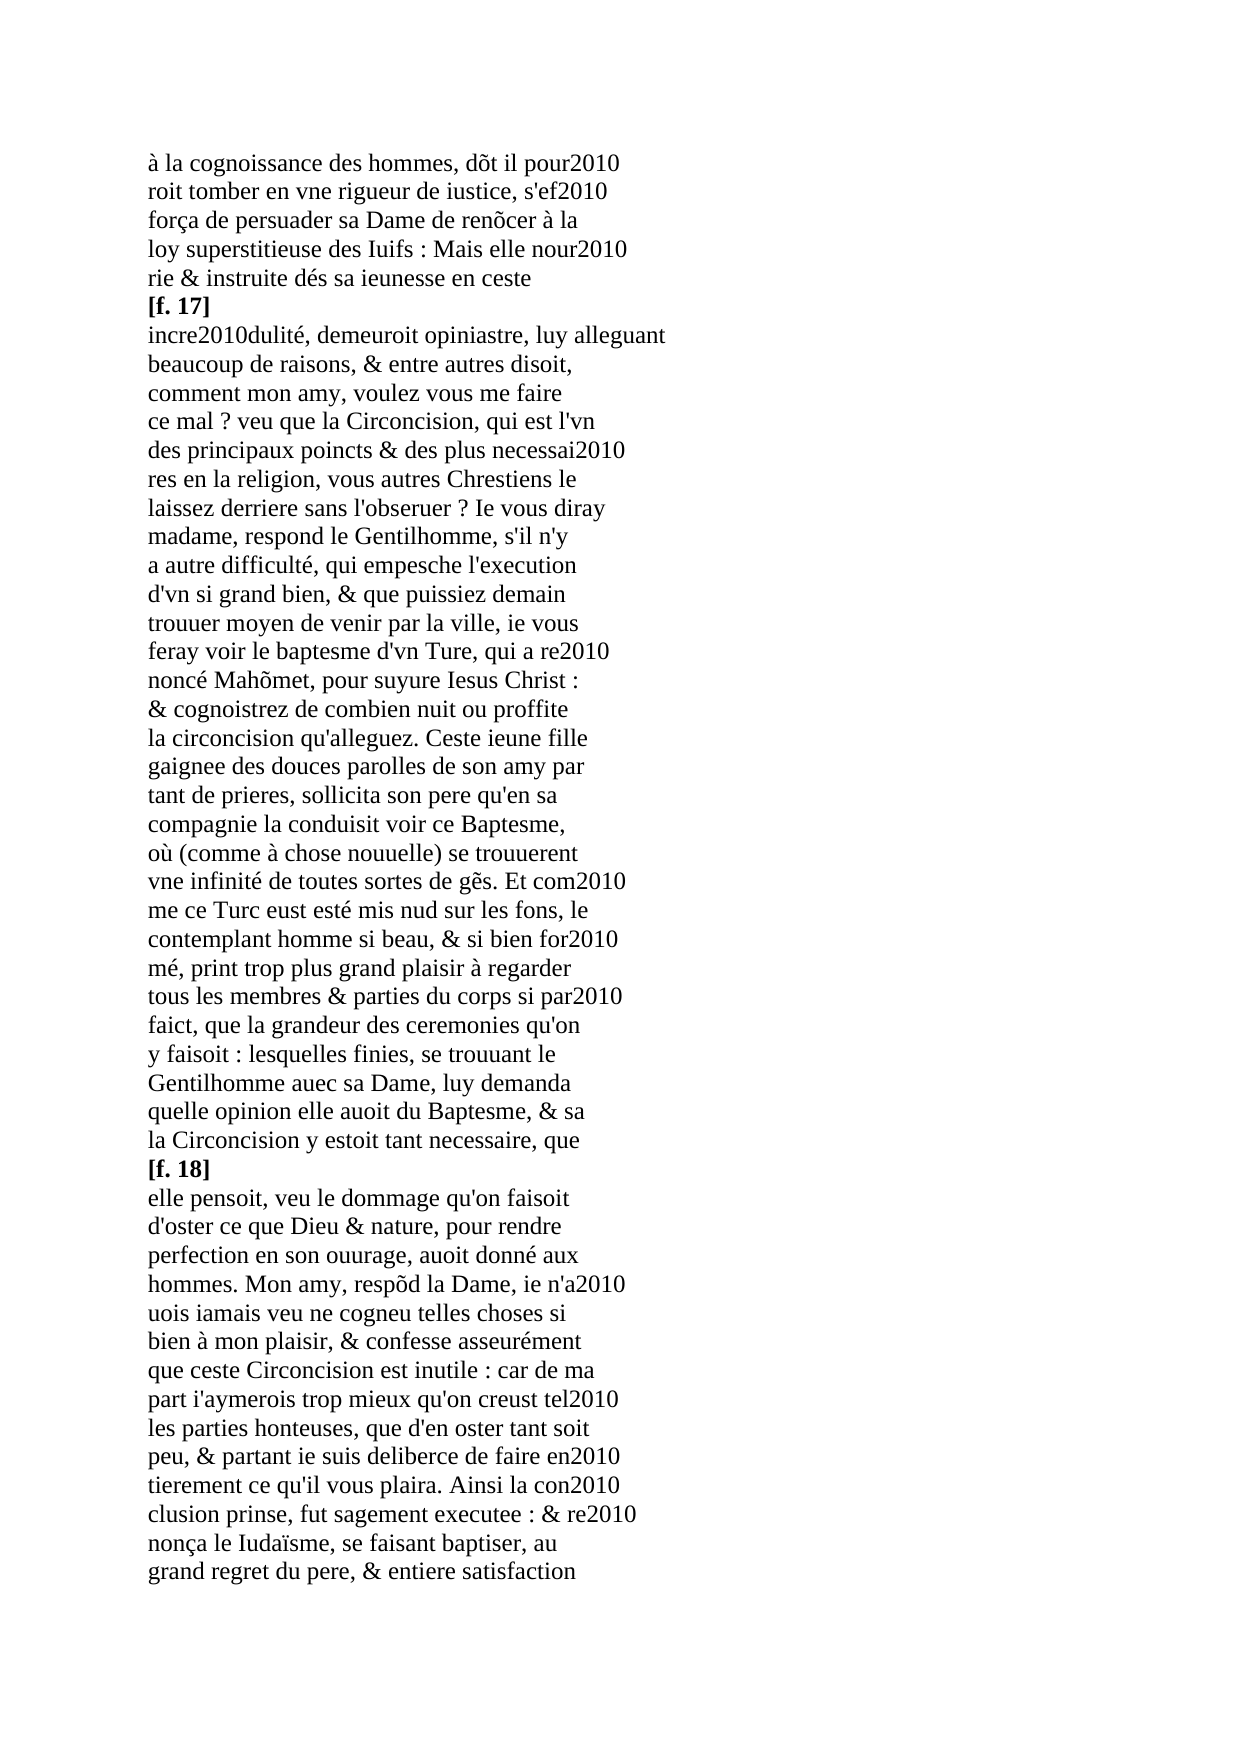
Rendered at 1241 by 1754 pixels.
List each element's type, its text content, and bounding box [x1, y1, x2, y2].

text à la cognoissance des hommes, dõt il pour2010 roit tomber en vne rigueur de iustice, s'ef2010 força de persuader sa Dame de renõcer à la loy superstitieuse des Iuifs : Mais elle nour2010 rie & instruite dés sa ieunesse en ceste [f. 17] incre2010dulité, demeuroit opiniastre, luy alleguant beaucoup de raisons, & entre autres disoit, comment mon amy, voulez vous me faire ce mal ? veu que la Circoncision, qui est l'vn des principaux poincts & des plus necessai2010 res en la religion, vous autres Chrestiens le laissez derriere sans l'obseruer ? Ie vous diray madame, respond le Gentilhomme, s'il n'y a autre difficulté, qui empesche l'execution d'vn si grand bien, & que puissiez demain trouuer moyen de venir par la ville, ie vous feray voir le baptesme d'vn Ture, qui a re2010 noncé Mahõmet, pour suyure Iesus Christ : & cognoistrez de combien nuit ou proffite la circoncision qu'alleguez. Ceste ieune fille gaignee des douces parolles de son amy par tant de prieres, sollicita son pere qu'en sa compagnie la conduisit voir ce Baptesme, où (comme à chose nouuelle) se trouuerent vne infinité de toutes sortes de gẽs. Et com2010 me ce Turc eust esté mis nud sur les fons, le contemplant homme si beau, & si bien for2010 mé, print trop plus grand plaisir à regarder tous les membres & parties du corps si par2010 faict, que la grandeur des ceremonies qu'on y faisoit : lesquelles finies, se trouuant le Gentilhomme auec sa Dame, luy demanda quelle opinion elle auoit du Baptesme, & sa la Circoncision y estoit tant necessaire, que [f. 18] elle pensoit, veu le dommage qu'on faisoit d'oster ce que Dieu & nature, pour rendre perfection en son ouurage, auoit donné aux hommes. Mon amy, respõd la Dame, ie n'a2010 uois iamais veu ne cogneu telles choses si bien à mon plaisir, & confesse asseurément que ceste Circoncision est inutile : car de ma part i'aymerois trop mieux qu'on creust tel2010 les parties honteuses, que d'en oster tant soit peu, & partant ie suis deliberce de faire en2010 tierement ce qu'il vous plaira. Ainsi la con2010 clusion prinse, fut sagement executee : & re2010 nonça le Iudaïsme, se faisant baptiser, au grand regret du pere, & entiere satisfaction [148, 148, 1093, 1585]
